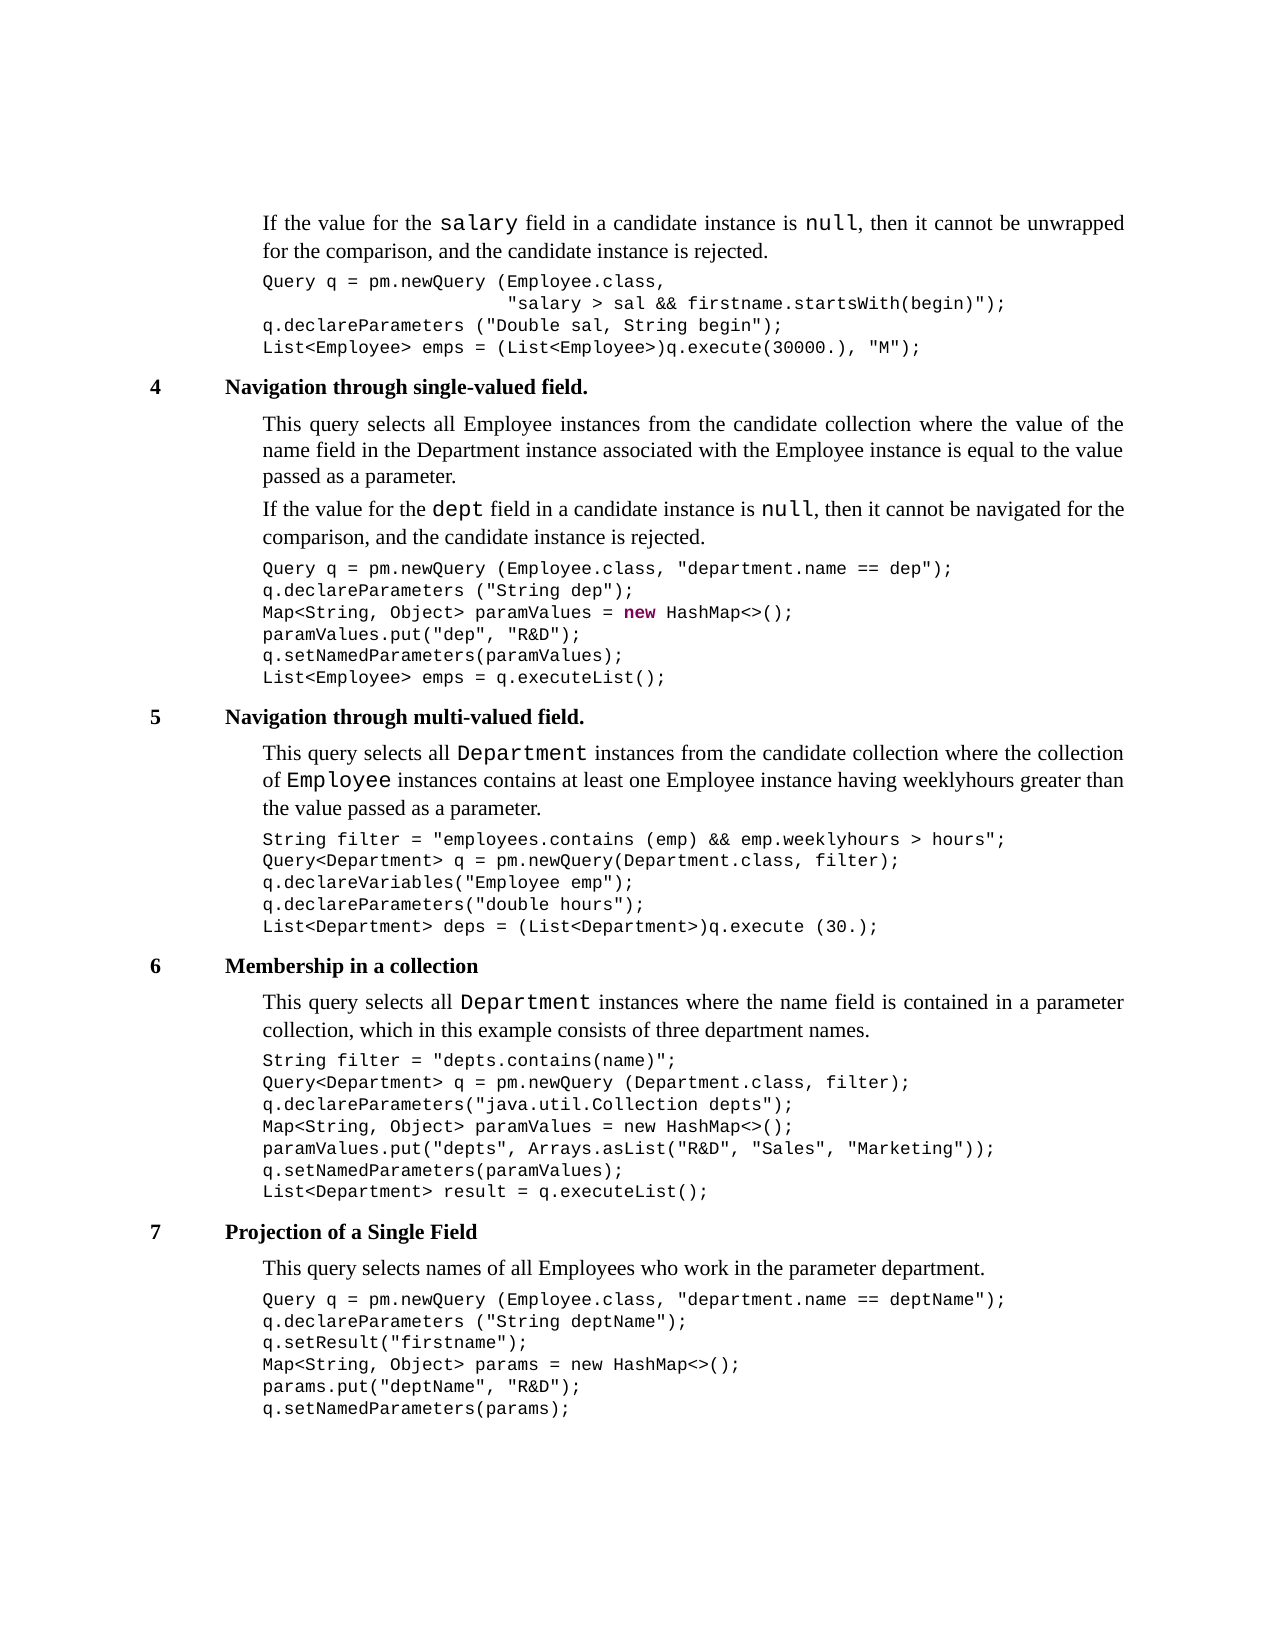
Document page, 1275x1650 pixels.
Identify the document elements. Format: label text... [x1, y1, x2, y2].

text paramValues.put("depts", Arrays.asList("R&D", "Sales", "Marketing")); [262, 1138, 1125, 1159]
text This query selects all Department instances from the candidate collection where the collection of Employee instances contains at least one Employee instance having weeklyhours greater than the value passed as a parameter. [262, 740, 1125, 820]
text Map<String, Object> params = new HashMap<>(); [262, 1354, 1125, 1376]
text Query q = pm.newQuery (Employee.class, "department.name == dep"); [262, 558, 1125, 579]
text Query<Department> q = pm.newQuery(Department.class, filter); [262, 850, 1125, 872]
text String filter = "employees.contains (emp) && emp.weeklyhours > hours"; [262, 828, 1125, 850]
subtitle Navigation through single-valued field. [150, 373, 1125, 399]
text q.declareVariables("Employee emp"); [262, 872, 1125, 894]
text q.setNamedParameters(paramValues); [262, 645, 1125, 667]
text q.declareParameters("java.util.Collection depts"); [262, 1094, 1125, 1116]
text "salary > sal && firstname.startsWith(begin)"); [262, 293, 1125, 315]
text q.setNamedParameters(params); [262, 1398, 1125, 1420]
text List<Employee> emps = (List<Employee>)q.execute(30000.), "M"); [262, 337, 1125, 359]
text This query selects all Department instances where the name field is contained in a parameter collection, which in this example consists of three department names. [262, 989, 1125, 1042]
subtitle Projection of a Single Field [150, 1218, 1125, 1244]
text params.put("deptName", "R&D"); [262, 1376, 1125, 1398]
text If the value for the salary field in a candidate instance is null, then it cannot be unwrapped for the comparison, and the candidate instance is rejected. [262, 210, 1125, 263]
text List<Department> deps = (List<Department>)q.execute (30.); [262, 916, 1125, 938]
text q.setResult("firstname"); [262, 1332, 1125, 1354]
text paramValues.put("dep", "R&D"); [262, 623, 1125, 645]
text q.setNamedParameters(paramValues); [262, 1159, 1125, 1181]
text q.declareParameters ("Double sal, String begin"); [262, 315, 1125, 337]
text Map<String, Object> paramValues = new HashMap<>(); [262, 1116, 1125, 1138]
text Query q = pm.newQuery (Employee.class, "department.name == deptName"); [262, 1289, 1125, 1311]
text List<Employee> emps = q.executeList(); [262, 667, 1125, 689]
text This query selects names of all Employees who work in the parameter department. [262, 1254, 1125, 1280]
subtitle Membership in a collection [150, 952, 1125, 978]
text This query selects all Employee instances from the candidate collection where the value of the name field in the Department instance associated with the Employee instance is equal to the value passed as a parameter. [262, 410, 1125, 488]
text If the value for the dept field in a candidate instance is null, then it cannot be navigated for the comparison, and the candidate instance is rejected. [262, 496, 1125, 549]
text q.declareParameters ("String dep"); [262, 579, 1125, 601]
text String filter = "depts.contains(name)"; [262, 1050, 1125, 1072]
subtitle Navigation through multi-valued field. [150, 703, 1125, 729]
text Map<String, Object> paramValues = new HashMap<>(); [262, 601, 1125, 623]
text Query q = pm.newQuery (Employee.class, [262, 271, 1125, 293]
text List<Department> result = q.executeList(); [262, 1181, 1125, 1203]
text q.declareParameters ("String deptName"); [262, 1311, 1125, 1332]
text q.declareParameters("double hours"); [262, 894, 1125, 916]
text Query<Department> q = pm.newQuery (Department.class, filter); [262, 1072, 1125, 1094]
